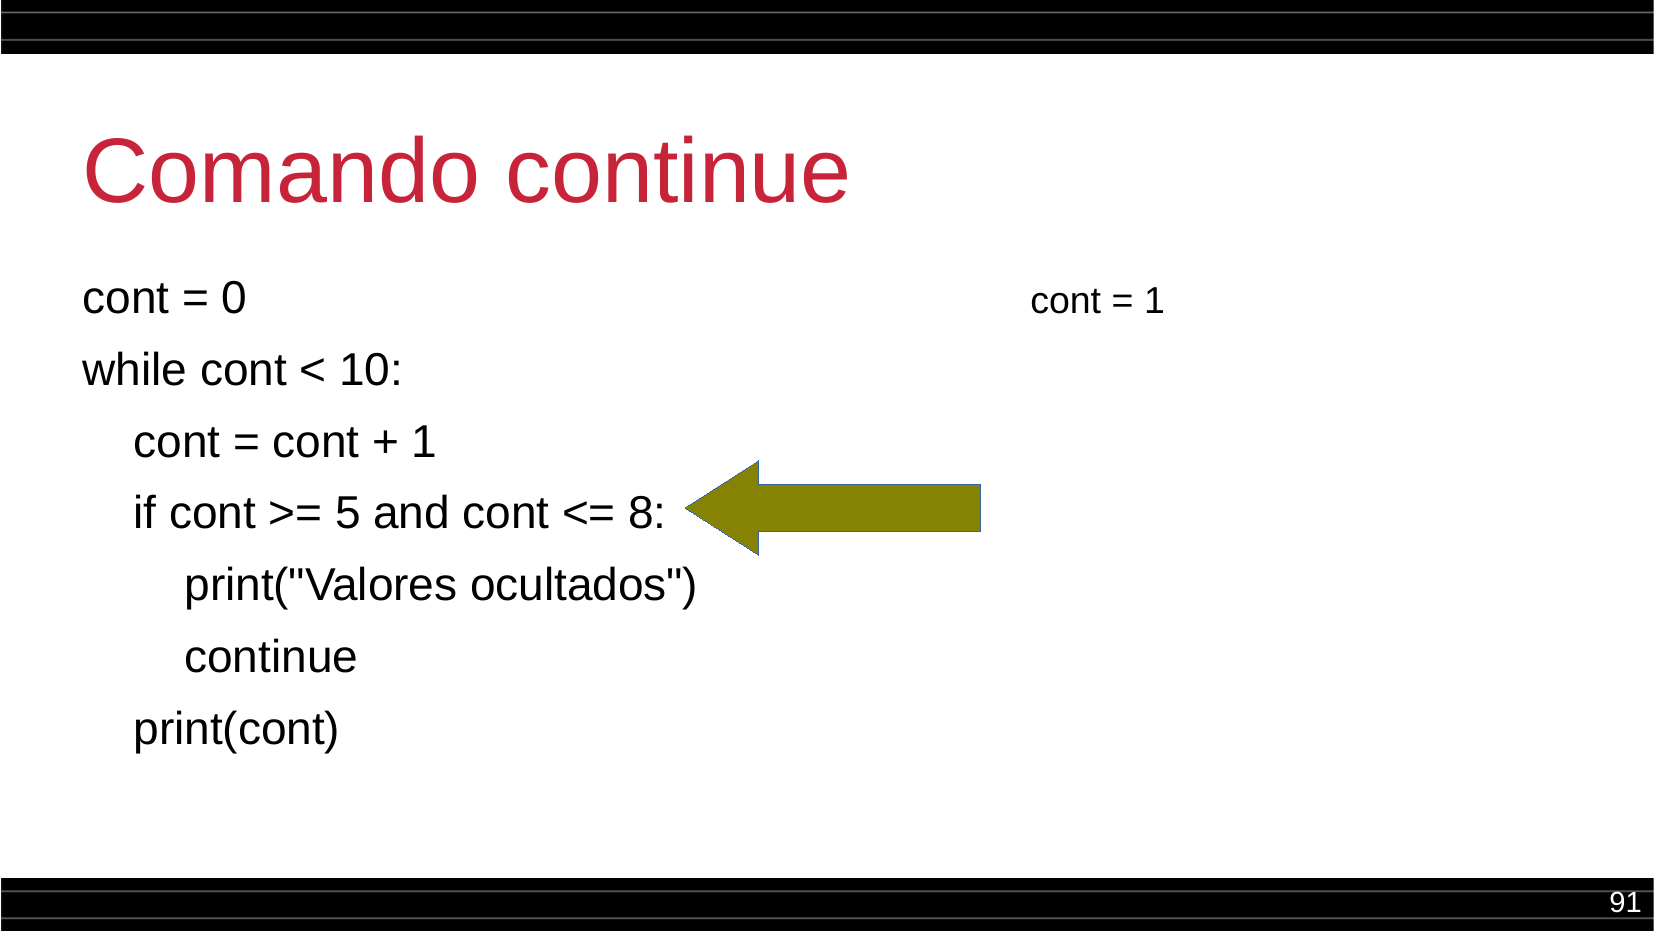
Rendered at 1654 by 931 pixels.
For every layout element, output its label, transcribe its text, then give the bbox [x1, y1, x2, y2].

picture [1, 878, 1654, 931]
text_box cont = 1 [1015, 271, 1229, 329]
title Comando continue [82, 92, 1571, 249]
list cont = 0 while cont < 10: cont = cont + 1 if cont >= 5 and cont <= 8: print("Valores ocultados") continue print(cont) [82, 271, 1571, 758]
picture [1, 0, 1654, 54]
text_box [685, 460, 981, 556]
